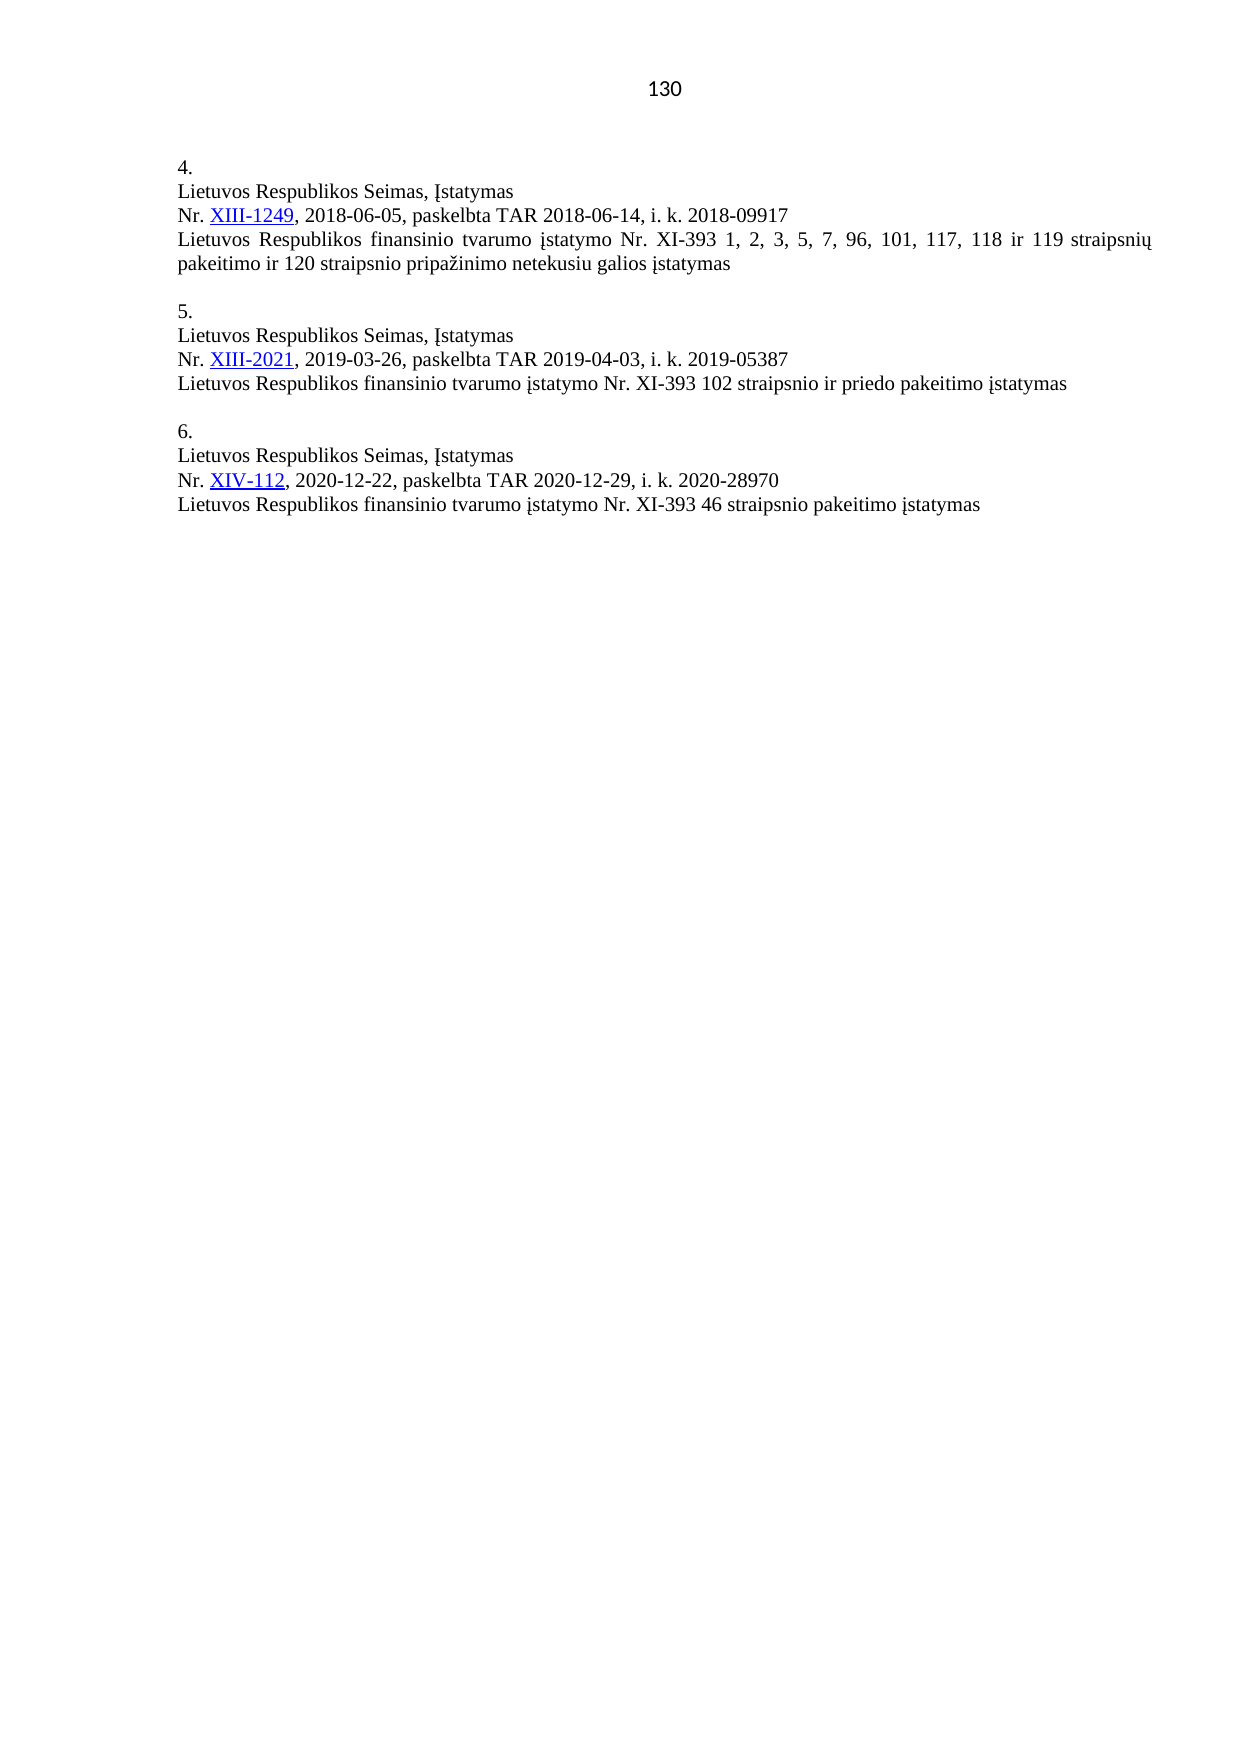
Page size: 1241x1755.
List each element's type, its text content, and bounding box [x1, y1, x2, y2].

text 4. [177, 155, 1152, 179]
text Lietuvos Respublikos Seimas, Įstatymas [177, 323, 1152, 347]
text Lietuvos Respublikos finansinio tvarumo įstatymo Nr. XI-393 1, 2, 3, 5, 7, 96, 101, 117, 118 ir 119 straipsnių pakeitimo ir 120 straipsnio pripažinimo netekusiu galios įstatymas [177, 227, 1152, 275]
text Nr. XIII-1249, 2018-06-05, paskelbta TAR 2018-06-14, i. k. 2018-09917 [177, 203, 1152, 227]
text 6. [177, 419, 1152, 443]
text Lietuvos Respublikos finansinio tvarumo įstatymo Nr. XI-393 102 straipsnio ir priedo pakeitimo įstatymas [177, 371, 1152, 395]
text Lietuvos Respublikos Seimas, Įstatymas [177, 179, 1152, 203]
text Lietuvos Respublikos Seimas, Įstatymas [177, 443, 1152, 467]
text Nr. XIII-2021, 2019-03-26, paskelbta TAR 2019-04-03, i. k. 2019-05387 [177, 347, 1152, 371]
text Nr. XIV-112, 2020-12-22, paskelbta TAR 2020-12-29, i. k. 2020-28970 [177, 467, 1152, 492]
text Lietuvos Respublikos finansinio tvarumo įstatymo Nr. XI-393 46 straipsnio pakeitimo įstatymas [177, 492, 1152, 516]
text 5. [177, 299, 1152, 323]
